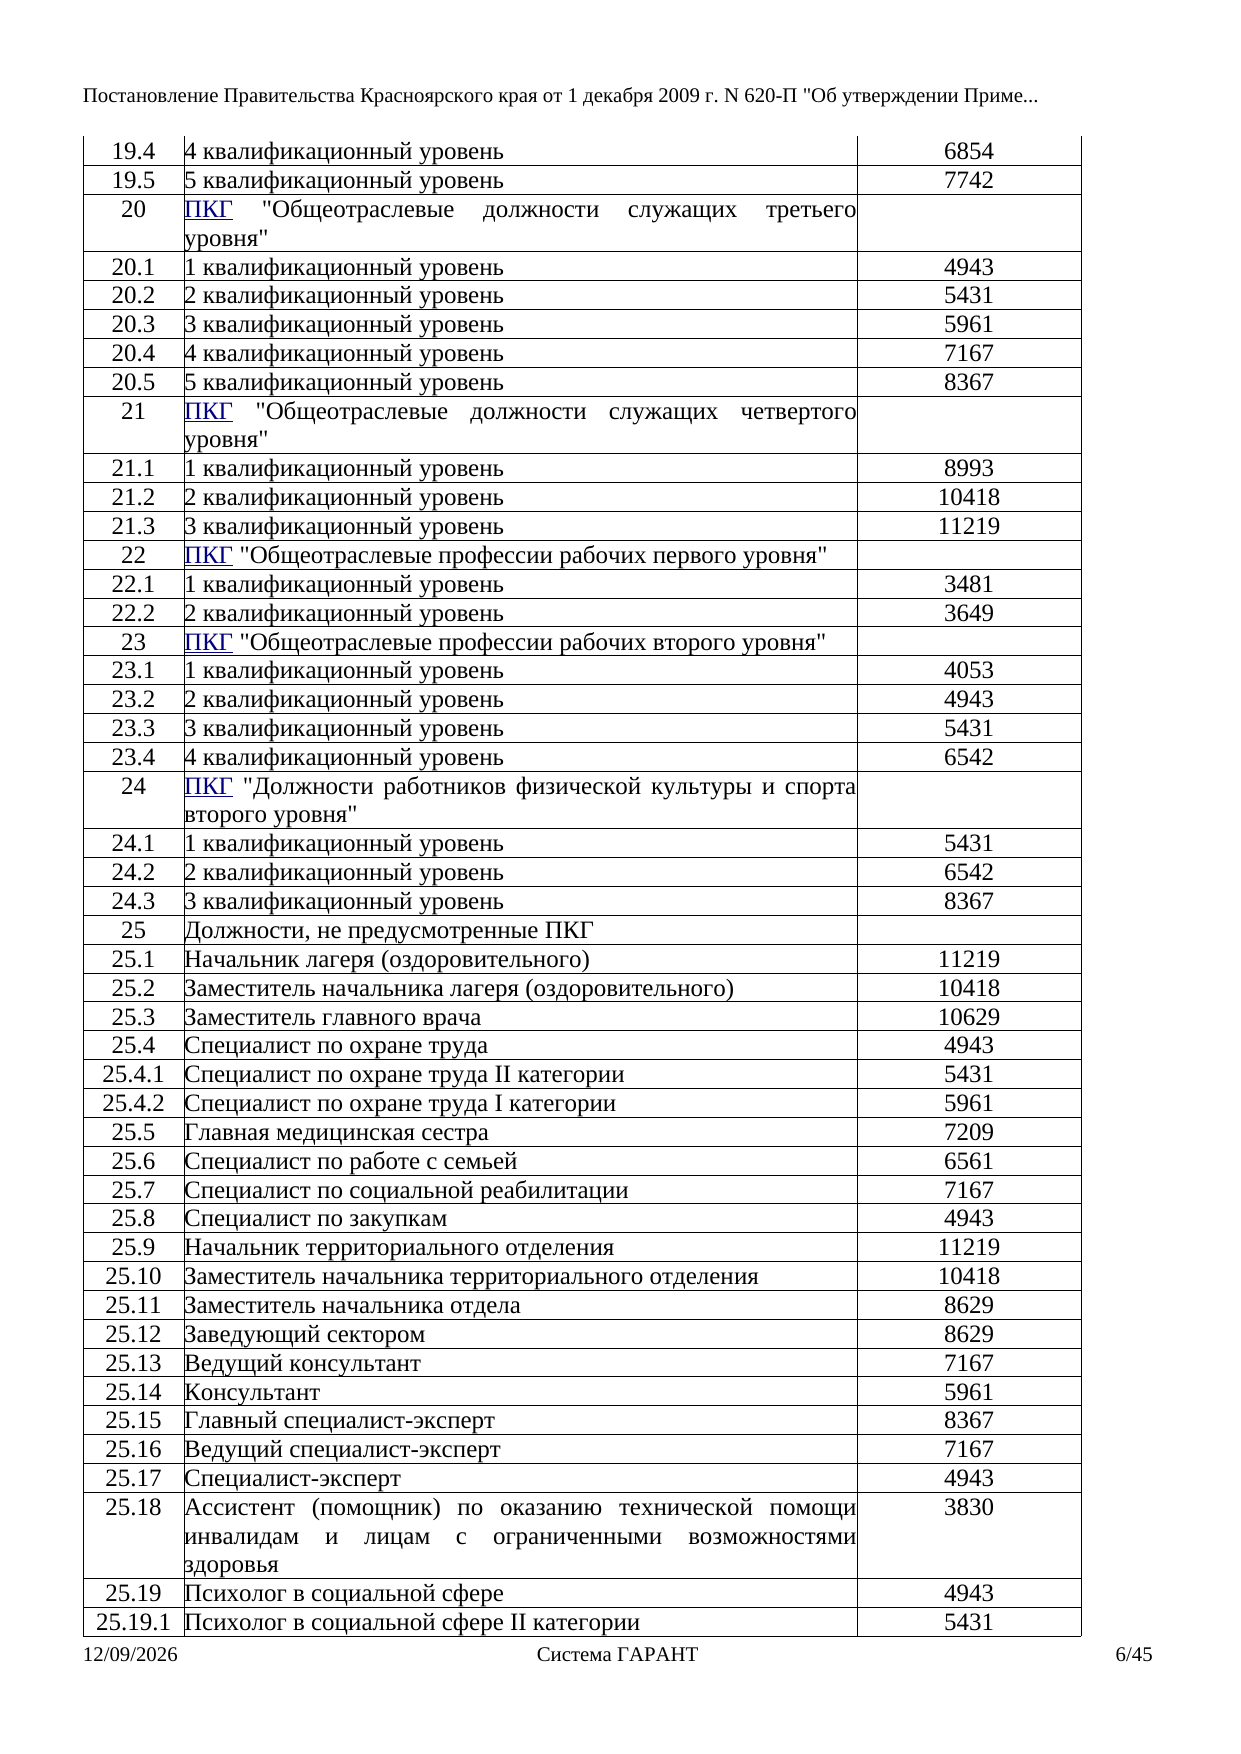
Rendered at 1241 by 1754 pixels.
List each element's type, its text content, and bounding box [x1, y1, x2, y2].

table_cell 25.16 [84, 1435, 184, 1463]
table_cell 8367 [858, 368, 1081, 396]
table_cell 3481 [858, 570, 1081, 598]
table_cell 25.4.1 [84, 1060, 184, 1088]
table_cell 1 квалификационный уровень [185, 656, 857, 684]
table_cell 3830 [858, 1493, 1081, 1578]
table_cell 24 [84, 772, 184, 828]
table_cell 2 квалификационный уровень [185, 599, 857, 626]
table_cell 5961 [858, 310, 1081, 338]
table_cell Главный специалист-эксперт [185, 1406, 857, 1434]
table_cell ПКГ "Должности работников физической культуры и спорта второго уровня" [185, 772, 857, 828]
table_cell ПКГ "Общеотраслевые профессии рабочих второго уровня" [185, 627, 857, 655]
table_cell 1 квалификационный уровень [185, 252, 857, 280]
table_cell 25.6 [84, 1147, 184, 1175]
table_cell 20.5 [84, 368, 184, 396]
table_cell 8367 [858, 887, 1081, 915]
table_cell 10418 [858, 483, 1081, 511]
table_cell 19.5 [84, 166, 184, 194]
table_cell 11219 [858, 1233, 1081, 1261]
table_cell Специалист по социальной реабилитации [185, 1176, 857, 1203]
table_cell 5 квалификационный уровень [185, 166, 857, 194]
table_cell 20.1 [84, 252, 184, 280]
table_cell 25.9 [84, 1233, 184, 1261]
table_cell 25.13 [84, 1349, 184, 1376]
table_cell [858, 772, 1081, 828]
table_cell 7209 [858, 1118, 1081, 1146]
table_cell 25 [84, 916, 184, 944]
table_cell Специалист по работе с семьей [185, 1147, 857, 1175]
table_cell Ассистент (помощник) по оказанию технической помощи инвалидам и лицам с ограниченными возможностями здоровья [185, 1493, 857, 1578]
table_cell 8993 [858, 454, 1081, 482]
table_cell 5431 [858, 1060, 1081, 1088]
table_cell 25.2 [84, 974, 184, 1001]
table_cell 10418 [858, 974, 1081, 1001]
table_cell 3649 [858, 599, 1081, 626]
table_cell 25.19.1 [84, 1608, 184, 1636]
table_cell 23.4 [84, 743, 184, 771]
table_cell [858, 195, 1081, 251]
table_cell 6854 [858, 136, 1081, 165]
table_cell Специалист-эксперт [185, 1464, 857, 1492]
table_cell 1 квалификационный уровень [185, 454, 857, 482]
table_cell Психолог в социальной сфере [185, 1579, 857, 1607]
table_cell 1 квалификационный уровень [185, 570, 857, 598]
table_cell 4053 [858, 656, 1081, 684]
table_cell [858, 541, 1081, 569]
table_cell Ведущий консультант [185, 1349, 857, 1376]
table_cell 21.2 [84, 483, 184, 511]
table_cell 20.4 [84, 339, 184, 367]
table_cell Заместитель начальника территориального отделения [185, 1262, 857, 1290]
table_cell 1 квалификационный уровень [185, 829, 857, 857]
table_cell 20 [84, 195, 184, 251]
table_cell 25.14 [84, 1377, 184, 1405]
table_cell 3 квалификационный уровень [185, 714, 857, 742]
table_cell 2 квалификационный уровень [185, 281, 857, 309]
table_cell 24.2 [84, 858, 184, 886]
table_cell Заведующий сектором [185, 1320, 857, 1348]
table_cell 22.1 [84, 570, 184, 598]
table_cell Специалист по охране труда II категории [185, 1060, 857, 1088]
table_cell [858, 627, 1081, 655]
table_cell 2 квалификационный уровень [185, 483, 857, 511]
table_cell 5431 [858, 714, 1081, 742]
table_cell 6561 [858, 1147, 1081, 1175]
table_cell 25.3 [84, 1002, 184, 1030]
table_cell 3 квалификационный уровень [185, 512, 857, 540]
table_cell 10629 [858, 1002, 1081, 1030]
table_cell 25.18 [84, 1493, 184, 1578]
table_cell 25.1 [84, 945, 184, 973]
table_cell Должности, не предусмотренные ПКГ [185, 916, 857, 944]
table_cell 11219 [858, 945, 1081, 973]
table_cell 4943 [858, 252, 1081, 280]
table_cell 7167 [858, 1176, 1081, 1203]
table_cell 5431 [858, 281, 1081, 309]
table_cell 21.1 [84, 454, 184, 482]
table_cell Главная медицинская сестра [185, 1118, 857, 1146]
table_cell 3 квалификационный уровень [185, 887, 857, 915]
table_cell Консультант [185, 1377, 857, 1405]
table_cell 25.4 [84, 1031, 184, 1059]
table_cell Заместитель начальника лагеря (оздоровительного) [185, 974, 857, 1001]
table_cell 2 квалификационный уровень [185, 685, 857, 713]
table_cell 25.8 [84, 1204, 184, 1232]
table_cell 4943 [858, 1031, 1081, 1059]
table_cell 8629 [858, 1291, 1081, 1319]
table_cell 7167 [858, 1349, 1081, 1376]
table_cell 4943 [858, 1204, 1081, 1232]
table_cell Заместитель начальника отдела [185, 1291, 857, 1319]
table_cell Начальник территориального отделения [185, 1233, 857, 1261]
table_cell 6542 [858, 743, 1081, 771]
table_cell 25.19 [84, 1579, 184, 1607]
table_cell 8629 [858, 1320, 1081, 1348]
table_cell 4943 [858, 1464, 1081, 1492]
table_cell 25.11 [84, 1291, 184, 1319]
table_cell Специалист по охране труда I категории [185, 1089, 857, 1117]
table_cell 10418 [858, 1262, 1081, 1290]
table_cell 4 квалификационный уровень [185, 339, 857, 367]
table_cell 4 квалификационный уровень [185, 136, 857, 165]
table_cell Начальник лагеря (оздоровительного) [185, 945, 857, 973]
table_cell 22 [84, 541, 184, 569]
table_cell 22.2 [84, 599, 184, 626]
table_cell 2 квалификационный уровень [185, 858, 857, 886]
table_cell 24.1 [84, 829, 184, 857]
table_cell 25.12 [84, 1320, 184, 1348]
table_cell [858, 397, 1081, 453]
table_cell [858, 916, 1081, 944]
table_cell 6542 [858, 858, 1081, 886]
table_cell 25.17 [84, 1464, 184, 1492]
table_cell 4 квалификационный уровень [185, 743, 857, 771]
table_cell 21 [84, 397, 184, 453]
table_cell 25.10 [84, 1262, 184, 1290]
table_cell ПКГ "Общеотраслевые должности служащих третьего уровня" [185, 195, 857, 251]
table_cell 24.3 [84, 887, 184, 915]
table_cell ПКГ "Общеотраслевые профессии рабочих первого уровня" [185, 541, 857, 569]
table_cell 19.4 [84, 136, 184, 165]
table_cell 21.3 [84, 512, 184, 540]
table_cell 7167 [858, 1435, 1081, 1463]
table_cell 4943 [858, 1579, 1081, 1607]
table_cell 5431 [858, 1608, 1081, 1636]
table_cell Специалист по охране труда [185, 1031, 857, 1059]
table_cell 25.4.2 [84, 1089, 184, 1117]
table_cell 5961 [858, 1089, 1081, 1117]
table_cell 4943 [858, 685, 1081, 713]
table_cell 5961 [858, 1377, 1081, 1405]
table_cell 11219 [858, 512, 1081, 540]
table_cell Специалист по закупкам [185, 1204, 857, 1232]
table_cell 25.5 [84, 1118, 184, 1146]
table_cell Ведущий специалист-эксперт [185, 1435, 857, 1463]
table_cell 25.7 [84, 1176, 184, 1203]
table_cell 3 квалификационный уровень [185, 310, 857, 338]
table_cell 23.2 [84, 685, 184, 713]
table_cell 7742 [858, 166, 1081, 194]
table_cell 25.15 [84, 1406, 184, 1434]
table_cell 23.3 [84, 714, 184, 742]
table_cell 23.1 [84, 656, 184, 684]
table_cell 20.3 [84, 310, 184, 338]
table_cell 5431 [858, 829, 1081, 857]
table_cell 8367 [858, 1406, 1081, 1434]
table_cell Психолог в социальной сфере II категории [185, 1608, 857, 1636]
table_cell 23 [84, 627, 184, 655]
table_cell 7167 [858, 339, 1081, 367]
table_cell Заместитель главного врача [185, 1002, 857, 1030]
table_cell ПКГ "Общеотраслевые должности служащих четвертого уровня" [185, 397, 857, 453]
table_cell 5 квалификационный уровень [185, 368, 857, 396]
table_cell 20.2 [84, 281, 184, 309]
